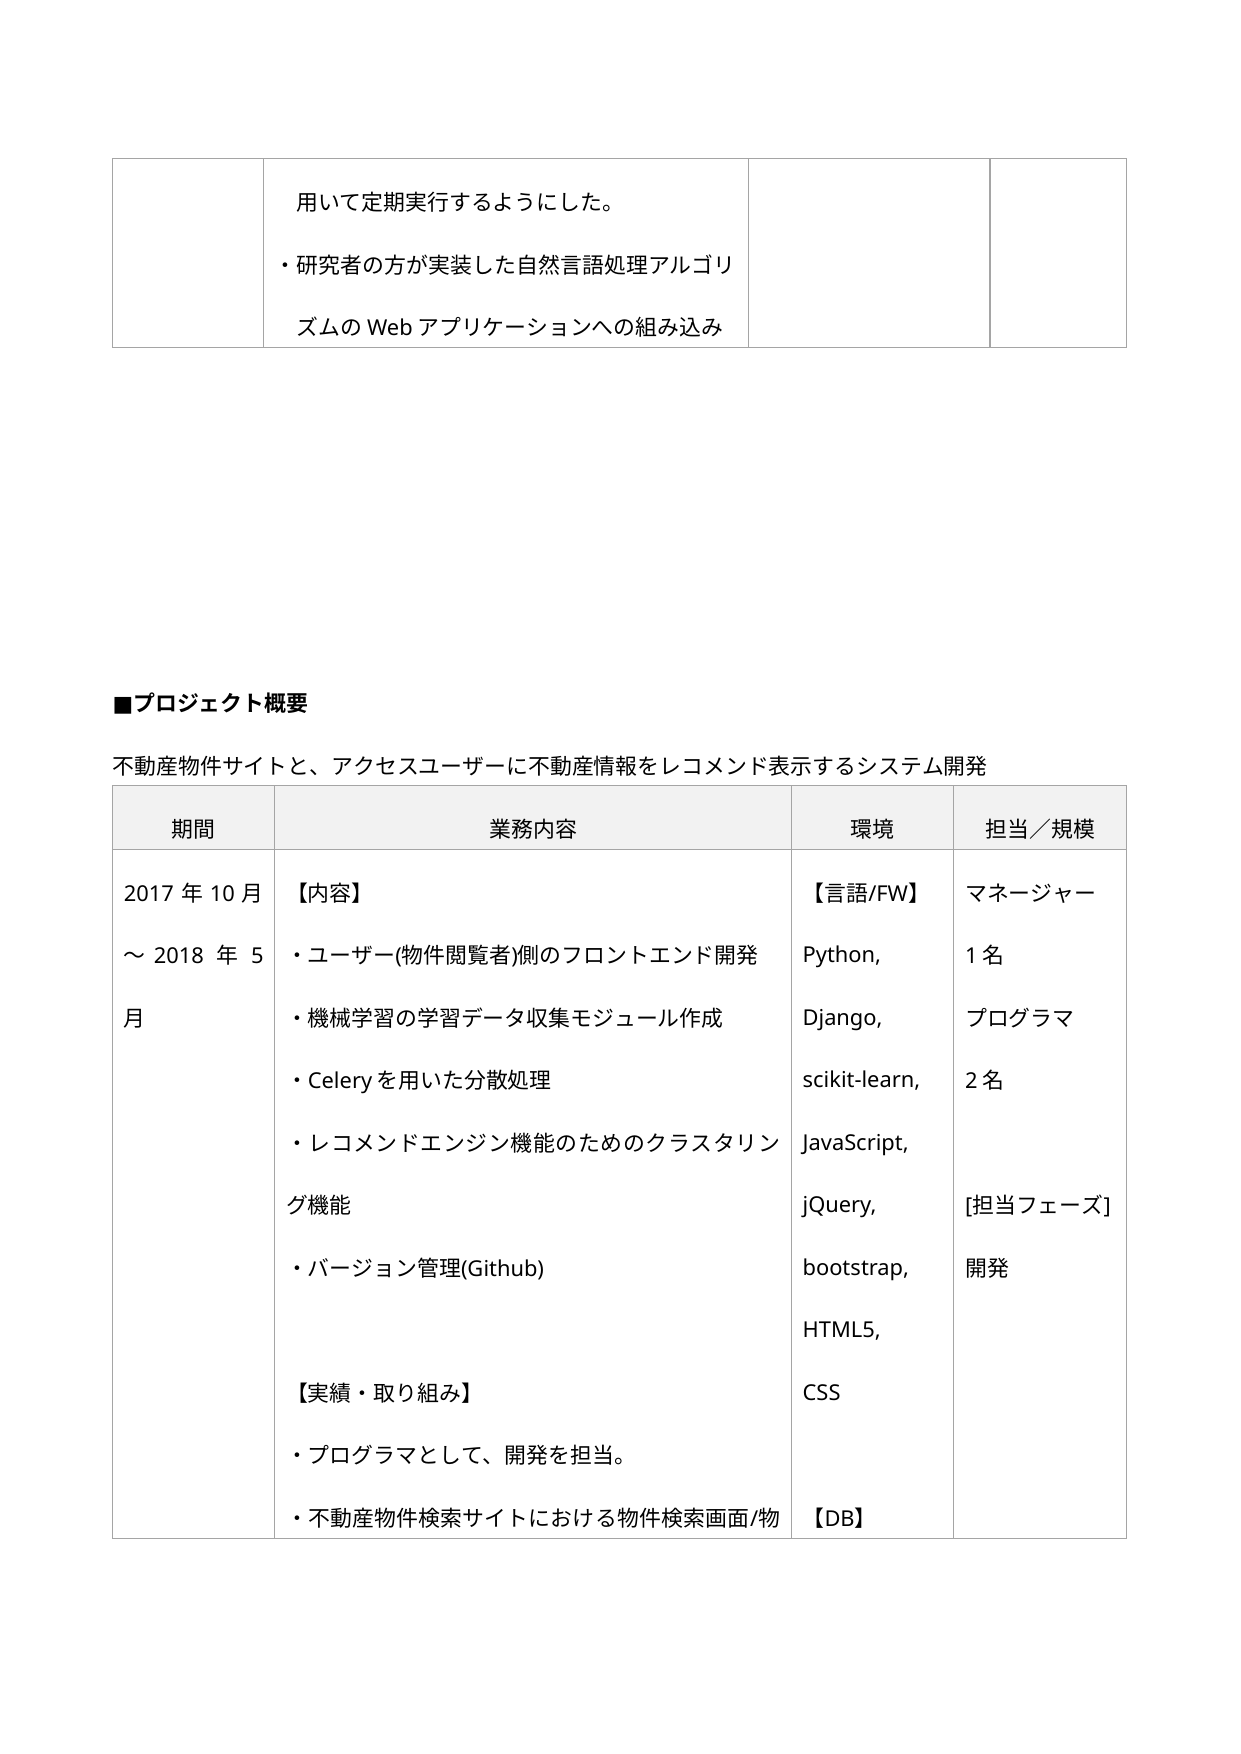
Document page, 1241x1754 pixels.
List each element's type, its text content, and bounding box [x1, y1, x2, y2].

table_cell 2017年10月～2018年5月 [113, 850, 274, 1537]
table_cell [749, 159, 989, 347]
table_header 期間 [113, 786, 274, 849]
table_cell 【内容】 ・ユーザー(物件閲覧者)側のフロントエンド開発 ・機械学習の学習データ収集モジュール作成 ・Celeryを用いた分散処理 ・レコメンドエンジン機能のためのクラスタリング機能 ・バージョン管理(Github) 【実績・取り組み】 ・プログラマとして、開発を担当。 ・不動産物件検索サイトにおける物件検索画面/物 [275, 850, 791, 1537]
text ■プロジェクト概要 [112, 660, 1128, 723]
table_header 環境 [792, 786, 953, 849]
table_cell マネージャー 1名 プログラマ 2名 [担当フェーズ] 開発 [954, 850, 1126, 1537]
table_cell [991, 159, 1126, 347]
table_cell 【言語/FW】 Python, Django, scikit-learn, JavaScript, jQuery, bootstrap, HTML5, CSS 【DB】 [792, 850, 953, 1537]
table_header 業務内容 [275, 786, 791, 849]
table_cell [113, 159, 263, 347]
text 不動産物件サイトと、アクセスユーザーに不動産情報をレコメンド表示するシステム開発 [112, 723, 1128, 785]
table_cell 用いて定期実行するようにした。 ・研究者の方が実装した自然言語処理アルゴリズムの Webアプリケーションへの組み込み [264, 159, 748, 347]
table_header 担当／規模 [954, 786, 1126, 849]
